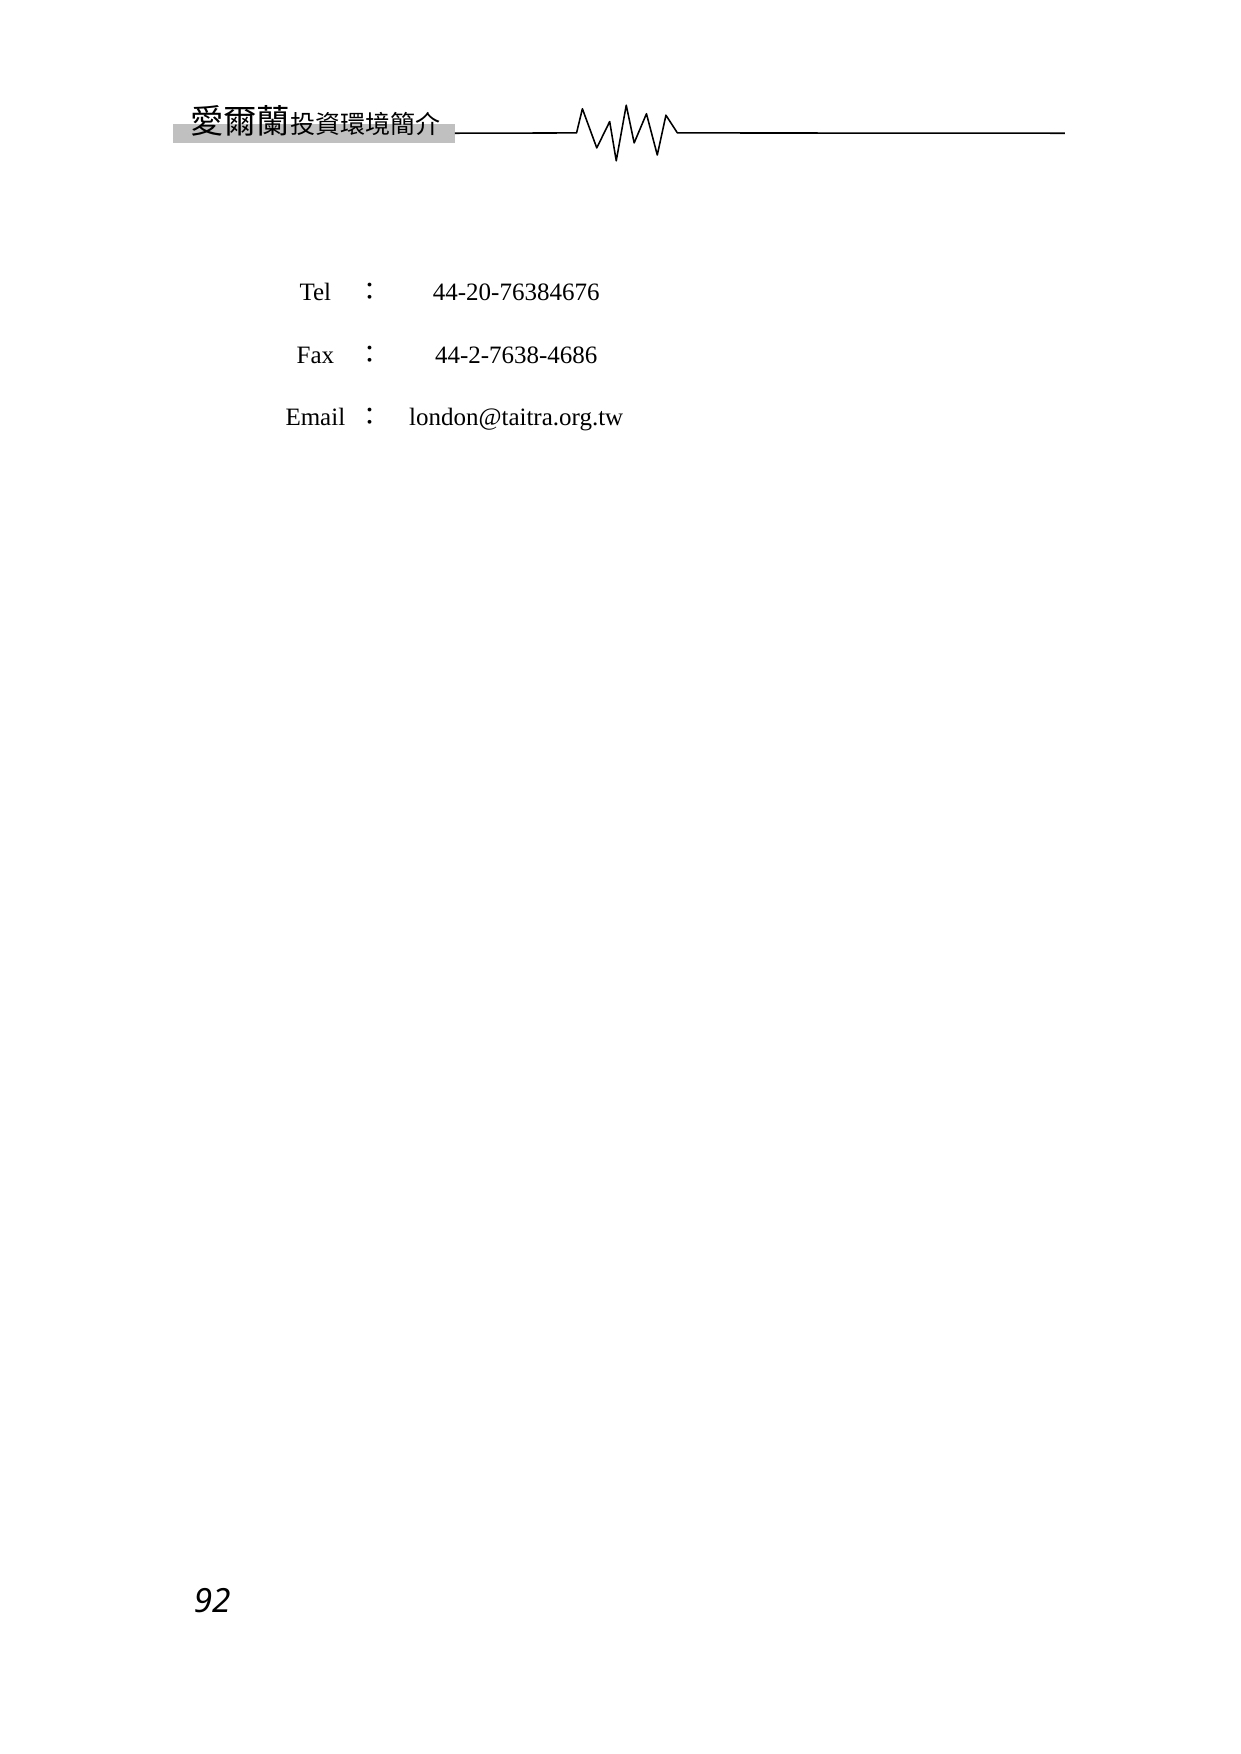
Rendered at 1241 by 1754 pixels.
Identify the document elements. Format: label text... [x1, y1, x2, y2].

text Tel： 44-20-76384676 [207, 250, 1058, 313]
text Email：london@taitra.org.tw [207, 375, 1058, 438]
text Fax： 44-2-7638-4686 [207, 313, 1058, 375]
